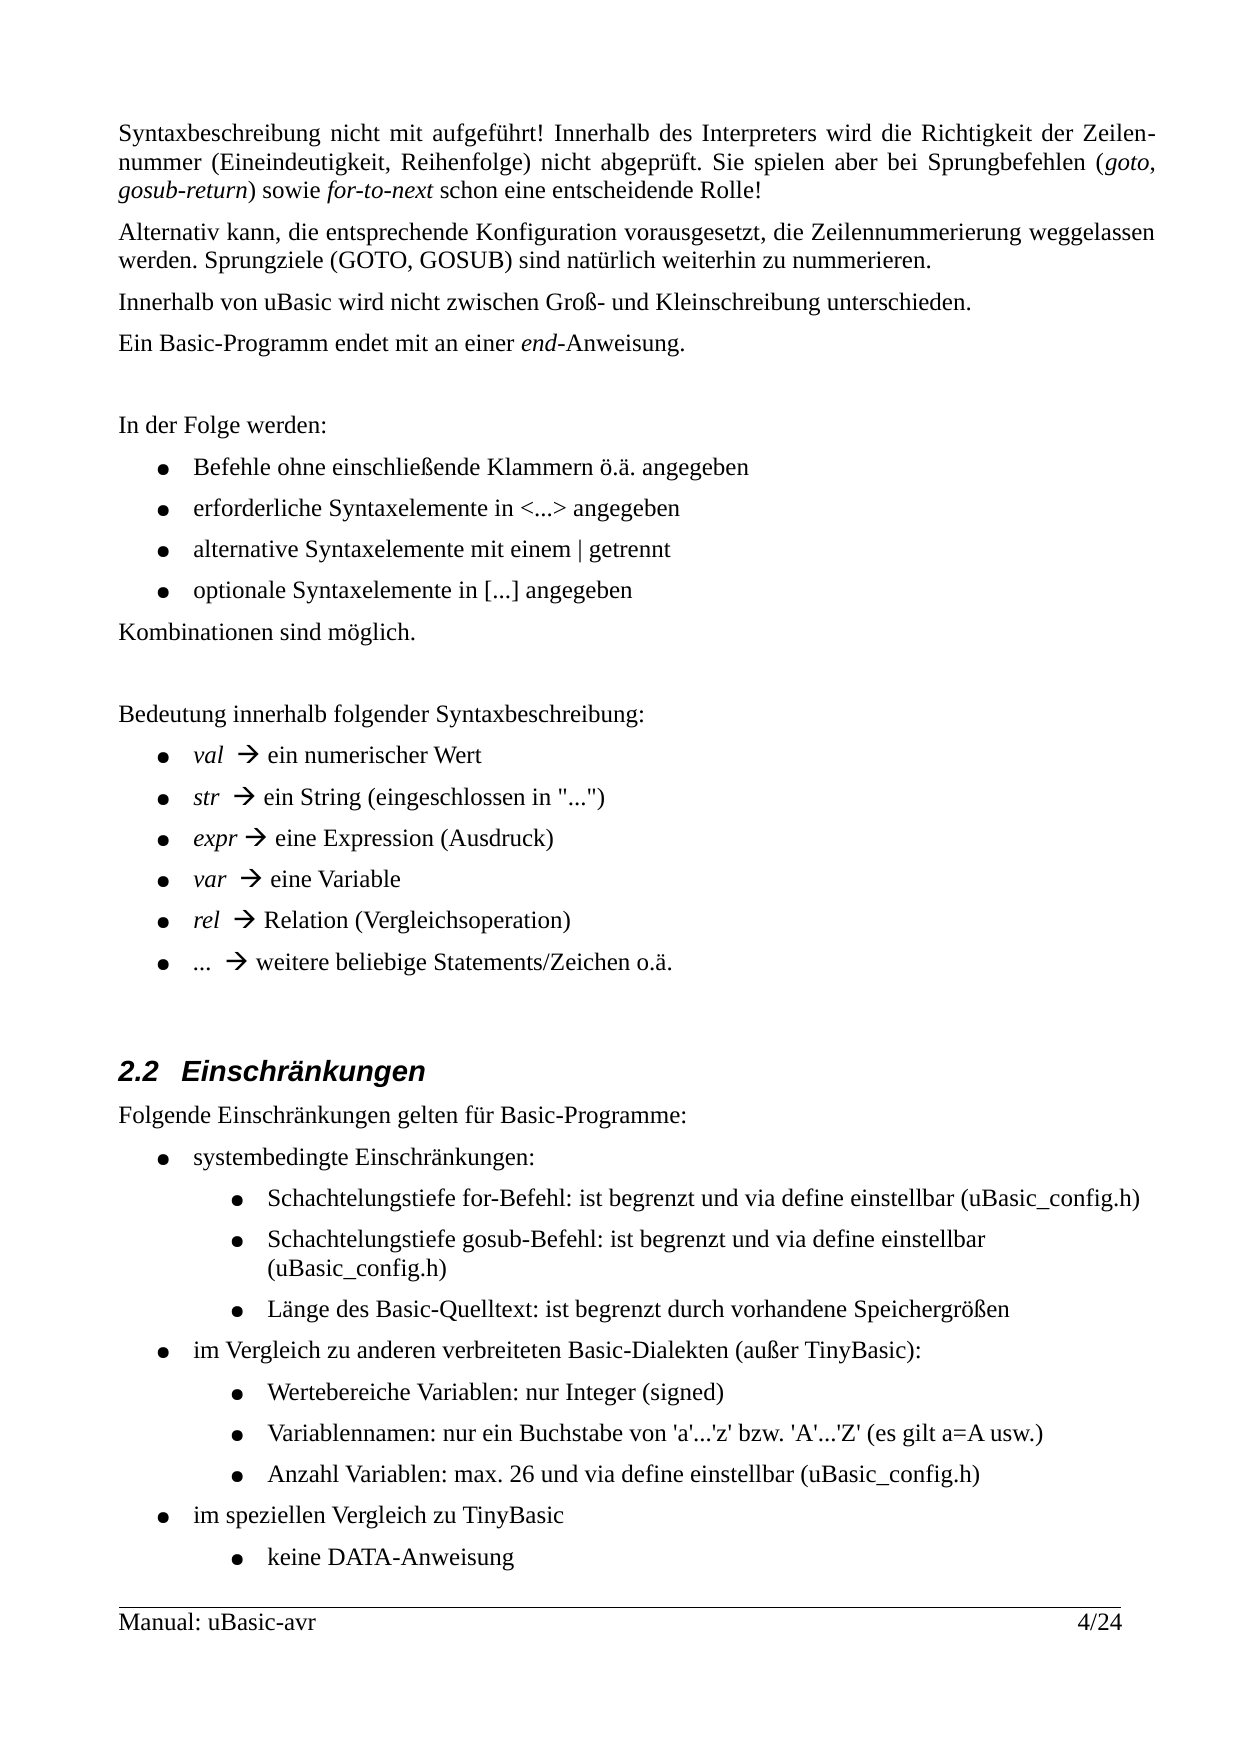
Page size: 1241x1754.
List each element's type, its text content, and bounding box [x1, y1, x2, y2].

list val  ein numerischer Wert [156, 741, 1156, 769]
list Wertebereiche Variablen: nur Integer (signed) [229, 1377, 1156, 1405]
text Folgende Einschränkungen gelten für Basic-Programme: [118, 1100, 1156, 1129]
list keine DATA-Anweisung [229, 1542, 1156, 1570]
list im speziellen Vergleich zu TinyBasic [156, 1500, 1156, 1529]
text Ein Basic-Programm endet mit an einer end-Anweisung. [118, 328, 1156, 357]
list expr  eine Expression (Ausdruck) [156, 823, 1156, 852]
subtitle Einschränkungen [118, 1054, 1156, 1088]
list str  ein String (eingeschlossen in "...") [156, 782, 1156, 811]
text Kombinationen sind möglich. [118, 617, 1156, 646]
list Länge des Basic-Quelltext: ist begrenzt durch vorhandene Speichergrößen [229, 1294, 1156, 1323]
text In der Folge werden: [118, 411, 1156, 439]
list erforderliche Syntaxelemente in <...> angegeben [156, 493, 1156, 522]
list alternative Syntaxelemente mit einem | getrennt [156, 534, 1156, 563]
list systembedingte Einschränkungen: [156, 1142, 1156, 1170]
list Schachtelungstiefe for-Befehl: ist begrenzt und via define einstellbar (uBasic_config.h) [229, 1183, 1156, 1212]
list var  eine Variable [156, 864, 1156, 893]
list im Vergleich zu anderen verbreiteten Basic-Dialekten (außer TinyBasic): [156, 1335, 1156, 1364]
text Alternativ kann, die entsprechende Konfiguration vorausgesetzt, die Zeilennummerierung weggelassen werden. Sprungziele (GOTO, GOSUB) sind natürlich weiterhin zu nummerieren. [118, 217, 1156, 274]
list ...  weitere beliebige Statements/Zeichen o.ä. [156, 947, 1156, 976]
list Befehle ohne einschließende Klammern ö.ä. angegeben [156, 452, 1156, 481]
text Innerhalb von uBasic wird nicht zwischen Groß- und Kleinschreibung unterschieden. [118, 287, 1156, 316]
text Syntaxbeschreibung nicht mit aufgeführt! Innerhalb des Interpreters wird die Richtigkeit der Zeilen­nummer (Eineindeutigkeit, Reihenfolge) nicht abgeprüft. Sie spielen aber bei Sprungbefehlen (goto, gosub-return) sowie for-to-next schon eine entscheidende Rolle! [118, 118, 1156, 204]
list Variablennamen: nur ein Buchstabe von 'a'...'z' bzw. 'A'...'Z' (es gilt a=A usw.) [229, 1418, 1156, 1447]
list rel  Relation (Vergleichsoperation) [156, 906, 1156, 934]
list Anzahl Variablen: max. 26 und via define einstellbar (uBasic_config.h) [229, 1459, 1156, 1488]
text Bedeutung innerhalb folgender Syntaxbeschreibung: [118, 699, 1156, 728]
list optionale Syntaxelemente in [...] angegeben [156, 576, 1156, 604]
list Schachtelungstiefe gosub-Befehl: ist begrenzt und via define einstellbar (uBasic_config.h) [229, 1224, 1156, 1282]
